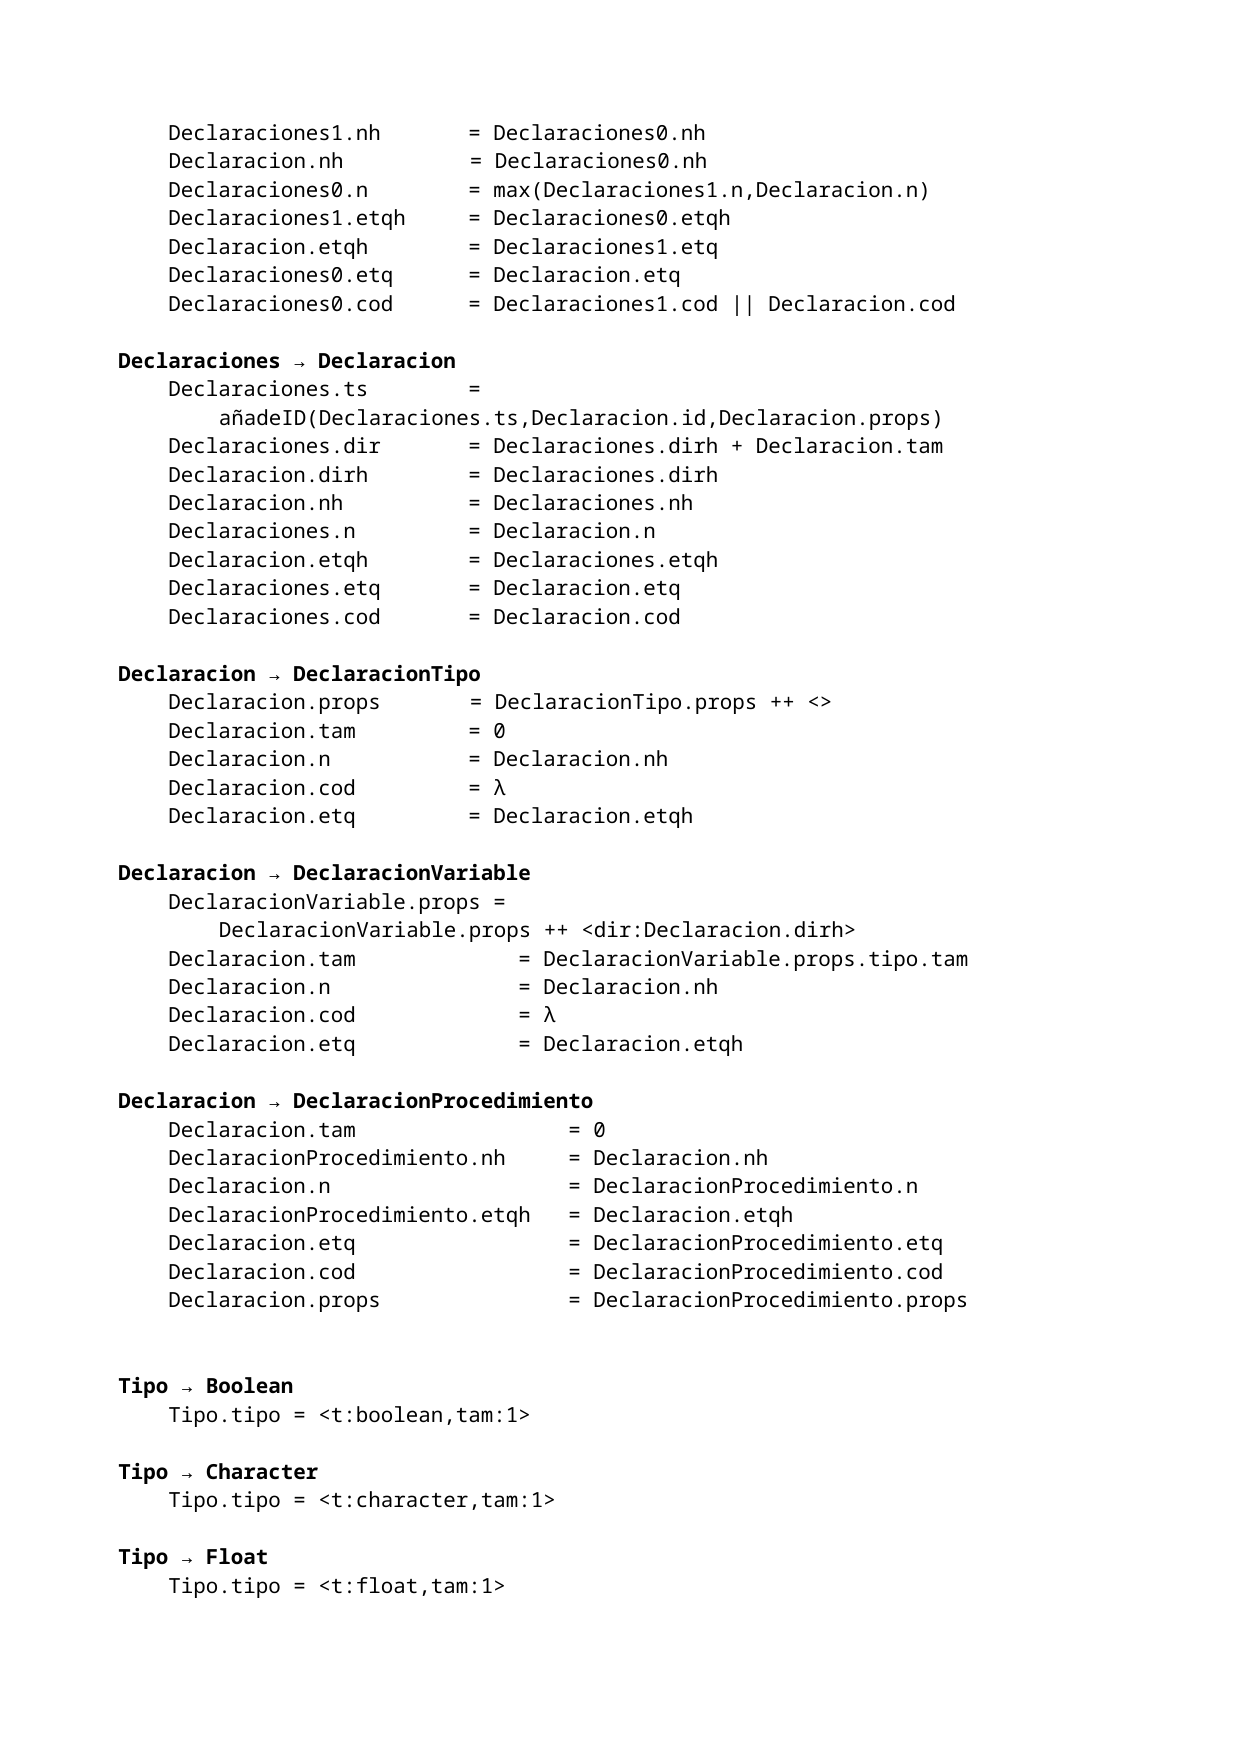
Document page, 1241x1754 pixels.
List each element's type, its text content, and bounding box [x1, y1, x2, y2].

text Declaraciones1.nh = Declaraciones0.nh [118, 118, 1122, 147]
text Declaracion.props = DeclaracionTipo.props ++ <> [118, 687, 1122, 716]
text Declaraciones1.etqh = Declaraciones0.etqh [118, 203, 1122, 232]
text Declaracion → DeclaracionTipo [118, 659, 1122, 687]
text Declaracion.cod = λ [118, 773, 1122, 801]
text Tipo.tipo = <t:boolean,tam:1> [118, 1400, 1122, 1428]
text Declaracion.etqh = Declaraciones1.etq [118, 232, 1122, 260]
text Declaracion.tam = DeclaracionVariable.props.tipo.tam [118, 944, 1122, 972]
text Tipo → Float [118, 1542, 1122, 1571]
text Tipo.tipo = <t:character,tam:1> [118, 1485, 1122, 1514]
text Declaracion.dirh = Declaraciones.dirh [118, 460, 1122, 488]
text Tipo → Character [118, 1457, 1122, 1485]
text Declaracion.etqh = Declaraciones.etqh [118, 545, 1122, 573]
text Declaracion → DeclaracionProcedimiento [118, 1086, 1122, 1115]
text Declaracion.cod = λ [118, 1001, 1122, 1029]
text Tipo.tipo = <t:float,tam:1> [118, 1571, 1122, 1599]
text DeclaracionProcedimiento.etqh = Declaracion.etqh [118, 1200, 1122, 1228]
text Declaracion.cod = DeclaracionProcedimiento.cod [118, 1257, 1122, 1285]
text DeclaracionVariable.props ++ <dir:Declaracion.dirh> [118, 915, 1122, 944]
text Declaracion.n = Declaracion.nh [118, 744, 1122, 773]
text Declaracion.tam = 0 [118, 716, 1122, 744]
text DeclaracionVariable.props = [118, 887, 1122, 915]
text añadeID(Declaraciones.ts,Declaracion.id,Declaracion.props) [118, 403, 1122, 431]
text Declaraciones.cod = Declaracion.cod [118, 602, 1122, 630]
text Declaraciones.dir = Declaraciones.dirh + Declaracion.tam [118, 431, 1122, 460]
text Declaracion.n = Declaracion.nh [118, 972, 1122, 1001]
text Declaraciones0.n = max(Declaraciones1.n,Declaracion.n) [118, 175, 1122, 203]
text Declaracion.props = DeclaracionProcedimiento.props [118, 1285, 1122, 1314]
text DeclaracionProcedimiento.nh = Declaracion.nh [118, 1143, 1122, 1172]
text Declaracion.nh = Declaraciones0.nh [118, 147, 1122, 175]
text Declaracion.etq = Declaracion.etqh [118, 1029, 1122, 1057]
text Declaraciones0.etq = Declaracion.etq [118, 260, 1122, 289]
text Declaraciones.n = Declaracion.n [118, 517, 1122, 545]
text Declaracion.etq = Declaracion.etqh [118, 801, 1122, 830]
text Tipo → Boolean [118, 1371, 1122, 1400]
text Declaracion.tam = 0 [118, 1115, 1122, 1143]
text Declaraciones → Declaracion [118, 346, 1122, 374]
text Declaracion.nh = Declaraciones.nh [118, 488, 1122, 517]
text Declaracion → DeclaracionVariable [118, 858, 1122, 887]
text Declaracion.n = DeclaracionProcedimiento.n [118, 1172, 1122, 1200]
text Declaraciones.ts = [118, 374, 1122, 403]
text Declaracion.etq = DeclaracionProcedimiento.etq [118, 1228, 1122, 1257]
text Declaraciones.etq = Declaracion.etq [118, 573, 1122, 602]
text Declaraciones0.cod = Declaraciones1.cod || Declaracion.cod [118, 289, 1122, 317]
